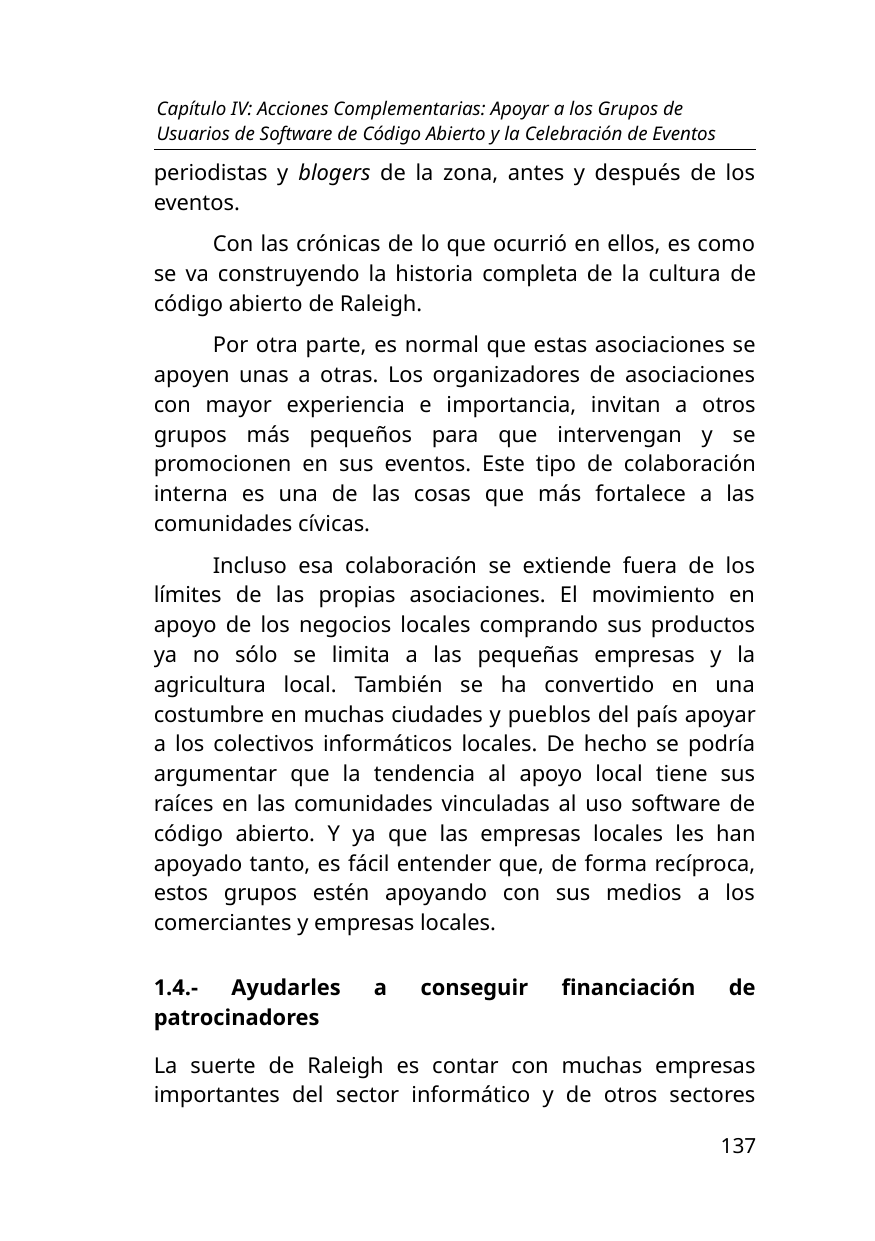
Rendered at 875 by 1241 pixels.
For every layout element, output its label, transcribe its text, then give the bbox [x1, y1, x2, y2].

text Con las crónicas de lo que ocurrió en ellos, es como se va construyendo la historia completa de la cultura de código abierto de Raleigh. [153, 228, 756, 317]
text periodistas y blogers de la zona, antes y después de los eventos. [153, 157, 756, 216]
text Por otra parte, es normal que estas asociaciones se apo­yen unas a otras. Los organizadores de asociaciones con ma­yor experiencia e importancia, invitan a otros grupos más pe­queños para que intervengan y se promocionen en sus even­tos. Este tipo de colaboración interna es una de las cosas que más fortalece a las comunidades cívicas. [153, 329, 756, 538]
subtitle 1.4.- Ayudarles a conseguir financiación de patrocinado­res [153, 972, 756, 1032]
text Incluso esa colaboración se extiende fuera de los límites de las propias asociaciones. El movimiento en apoyo de los negocios locales comprando sus productos ya no sólo se limi­ta a las pequeñas empresas y la agricultura local. También se ha convertido en una costumbre en muchas ciudades y pue­blos del país apoyar a los colectivos informáticos locales. De hecho se podría argumentar que la tendencia al apoyo local tiene sus raíces en las comunidades vinculadas al uso software de código abierto. Y ya que las empresas locales les han apoyado tanto, es fácil entender que, de forma recíproca, estos grupos estén apoyando con sus medios a los comercian­tes y empresas locales. [153, 549, 756, 937]
text La suerte de Raleigh es contar con muchas empresas impor­tantes del sector informático y de otros sectores [153, 1049, 756, 1109]
